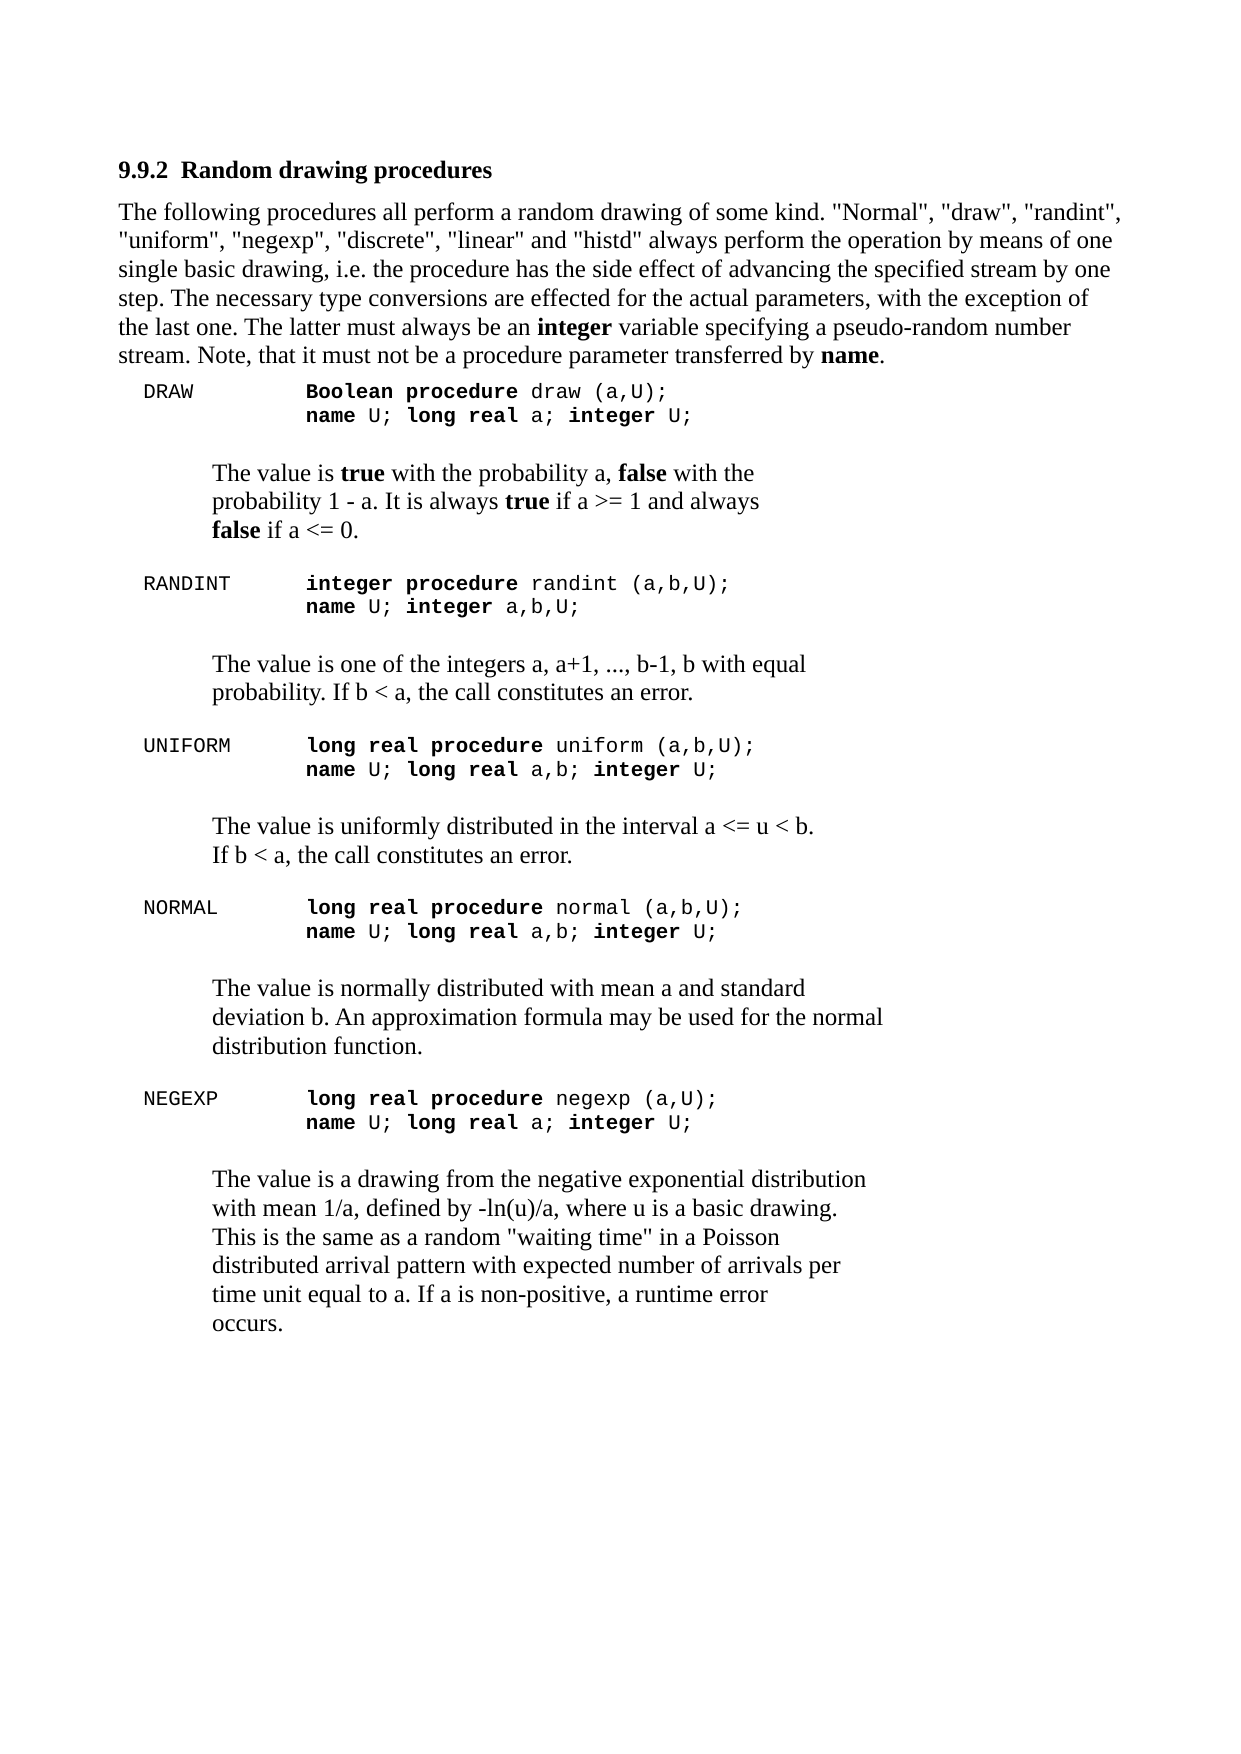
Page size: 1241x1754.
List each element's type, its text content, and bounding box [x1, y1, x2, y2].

text with mean 1/a, defined by -ln(u)/a, where u is a basic drawing. [118, 1193, 1122, 1222]
text name U; long real a,b; integer U; [118, 758, 1122, 782]
text DRAW Boolean procedure draw (a,U); [118, 382, 1122, 405]
text RANDINT integer procedure randint (a,b,U); [118, 573, 1122, 596]
text If b < a, the call constitutes an error. [118, 840, 1122, 868]
text time unit equal to a. If a is non-positive, a runtime error [118, 1279, 1122, 1308]
text NORMAL long real procedure normal (a,b,U); [118, 897, 1122, 921]
text UNIFORM long real procedure uniform (a,b,U); [118, 735, 1122, 758]
text The value is a drawing from the negative exponential distribution [118, 1164, 1122, 1193]
text distributed arrival pattern with expected number of arrivals per [118, 1251, 1122, 1279]
text name U; integer a,b,U; [118, 596, 1122, 620]
text name U; long real a; integer U; [118, 1112, 1122, 1136]
text distribution function. [118, 1031, 1122, 1059]
text false if a <= 0. [118, 515, 1122, 544]
text The value is normally distributed with mean a and standard [118, 973, 1122, 1002]
text The following procedures all perform a random drawing of some kind. "Normal", "draw", "randint", "uniform", "negexp", "discrete", "linear" and "histd" always perform the operation by means of one single basic drawing, i.e. the procedure has the side effect of advancing the specified stream by one step. The necessary type conversions are effected for the actual parameters, with the exception of the last one. The latter must always be an integer variable specifying a pseudo-random number stream. Note, that it must not be a procedure parameter transferred by name. [118, 197, 1122, 369]
text occurs. [118, 1308, 1122, 1337]
text probability. If b < a, the call constitutes an error. [118, 677, 1122, 706]
text name U; long real a; integer U; [118, 405, 1122, 429]
text The value is one of the integers a, a+1, ..., b-1, b with equal [118, 649, 1122, 677]
text NEGEXP long real procedure negexp (a,U); [118, 1088, 1122, 1112]
text deviation b. An approximation formula may be used for the normal [118, 1002, 1122, 1031]
text This is the same as a random "waiting time" in a Poisson [118, 1222, 1122, 1251]
text name U; long real a,b; integer U; [118, 921, 1122, 944]
subtitle 9.9.2 Random drawing procedures [118, 155, 1122, 184]
text probability 1 - a. It is always true if a >= 1 and always [118, 486, 1122, 515]
text The value is uniformly distributed in the interval a <= u < b. [118, 811, 1122, 840]
text The value is true with the probability a, false with the [118, 458, 1122, 486]
